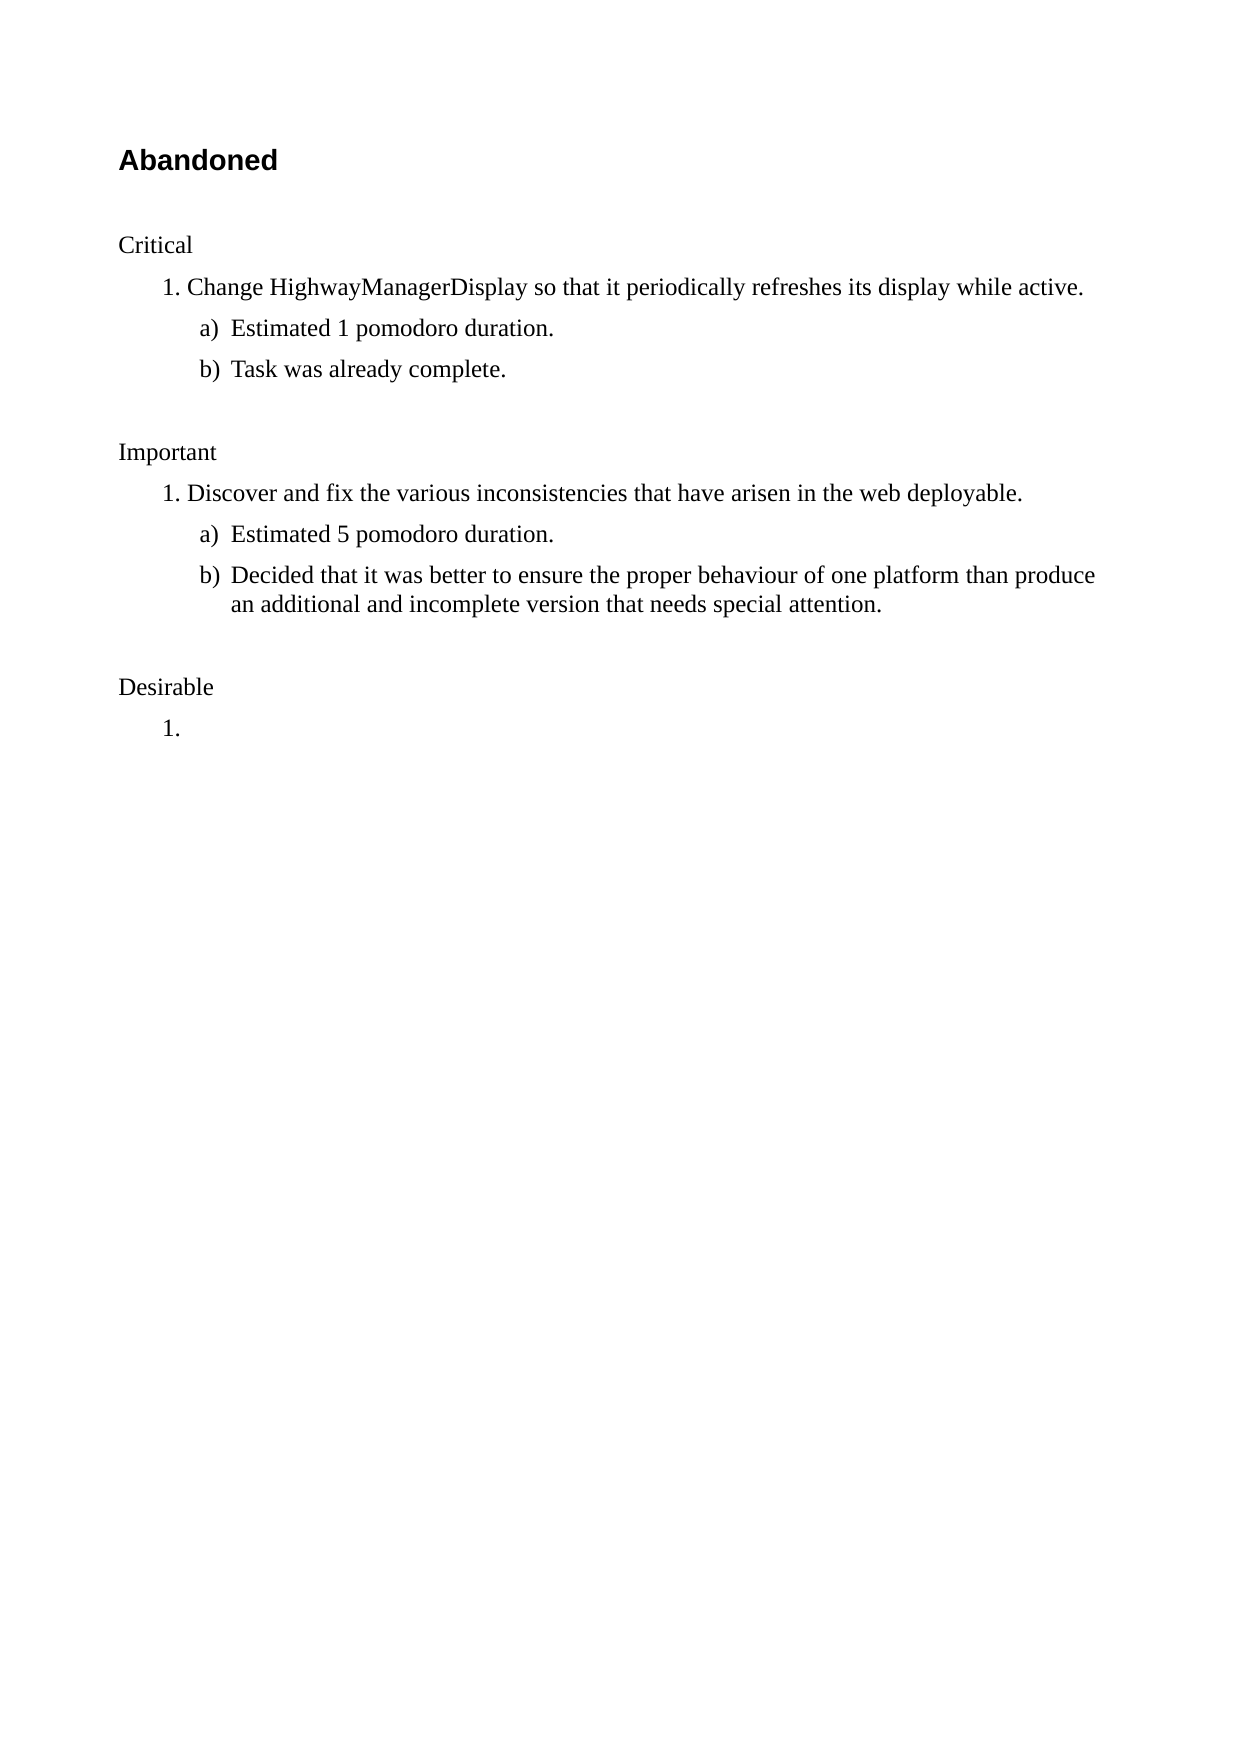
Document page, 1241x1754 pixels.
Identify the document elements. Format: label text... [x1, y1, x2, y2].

text Important [118, 437, 1122, 465]
text Desirable [118, 672, 1122, 700]
list Change HighwayManagerDisplay so that it periodically refreshes its display while active. [156, 272, 1122, 300]
list Estimated 1 pomodoro duration. [193, 313, 1122, 342]
list Decided that it was better to ensure the proper behaviour of one platform than produce an additional and incomplete version that needs special attention. [193, 560, 1122, 618]
subtitle Abandoned [118, 143, 1122, 177]
list Estimated 5 pomodoro duration. [193, 519, 1122, 548]
text Critical [118, 230, 1122, 259]
list Task was already complete. [193, 354, 1122, 383]
list Discover and fix the various inconsistencies that have arisen in the web deployable. [156, 478, 1122, 507]
